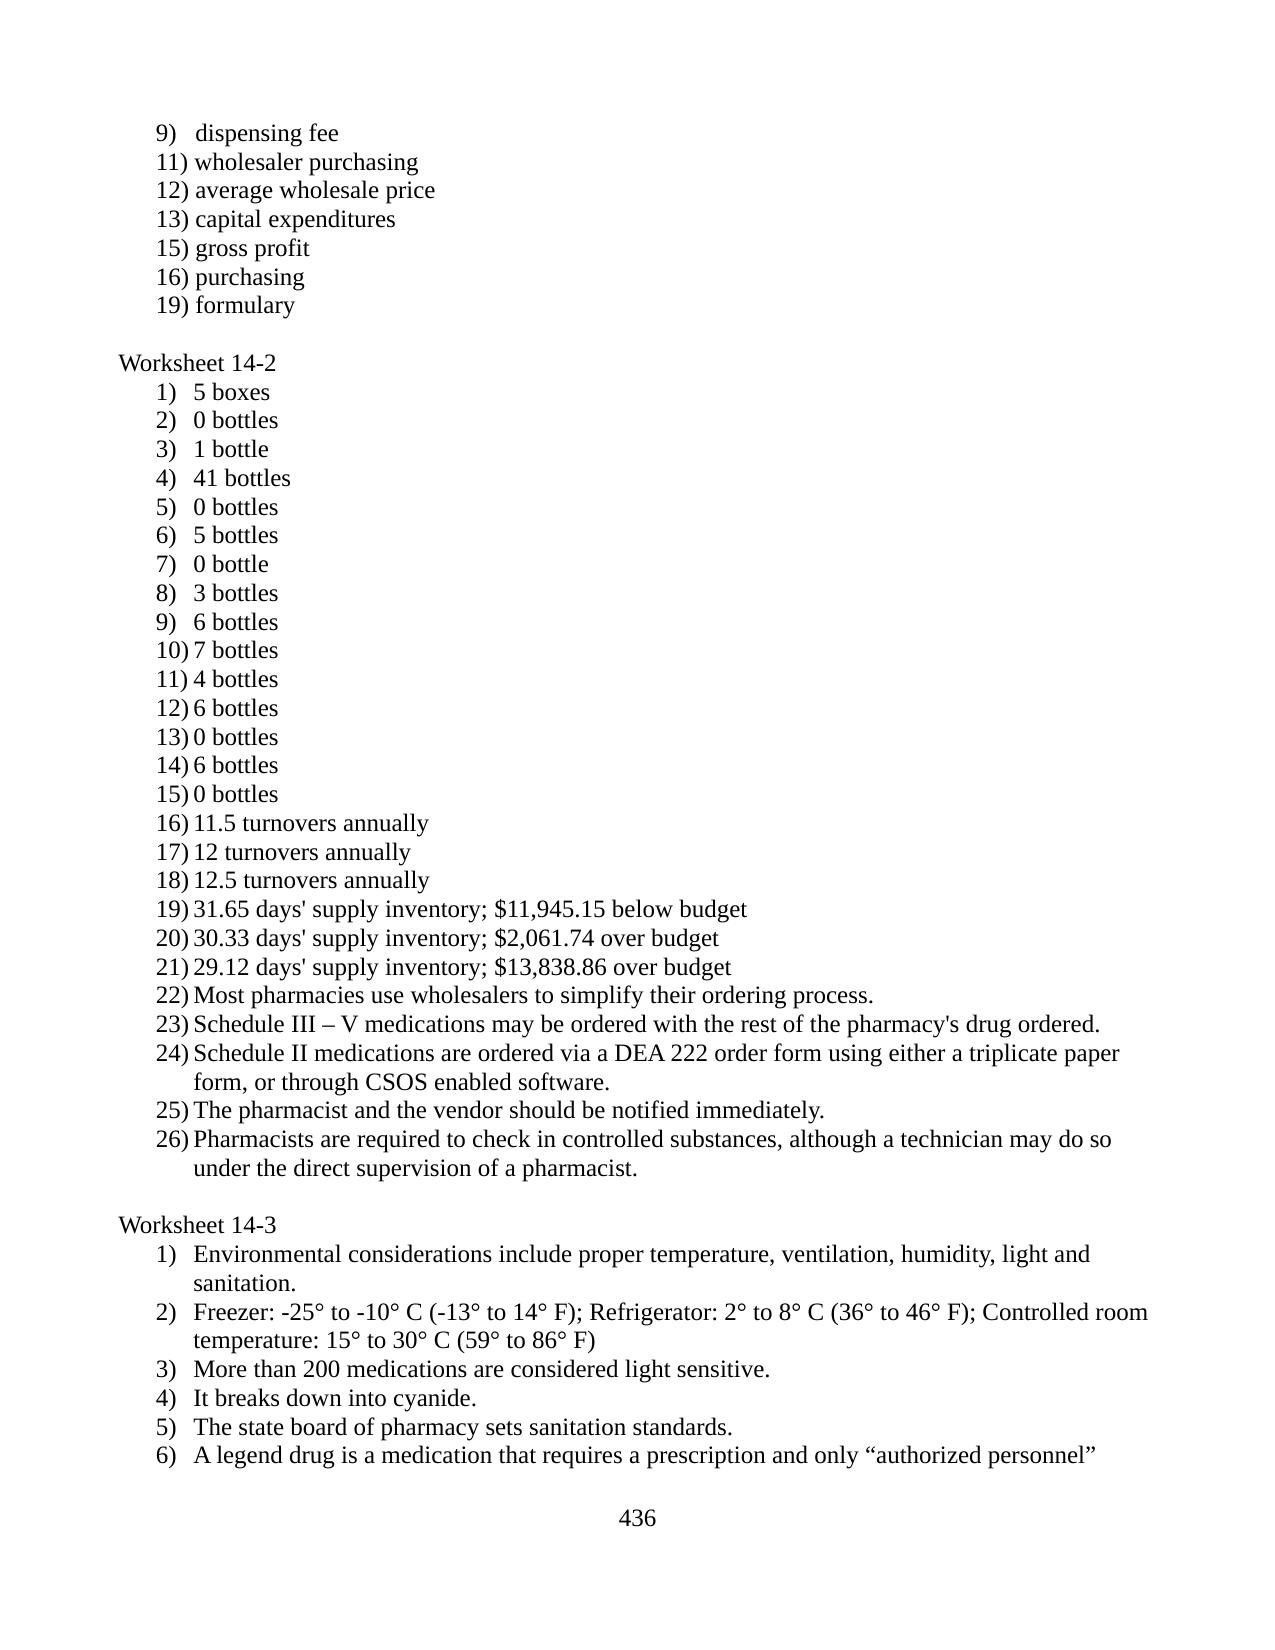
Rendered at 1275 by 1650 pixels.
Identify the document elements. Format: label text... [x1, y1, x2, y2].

list 31.65 days' supply inventory; $11,945.15 below budget [156, 894, 1157, 923]
list 5 boxes [156, 377, 1157, 406]
text 12) average wholesale price [156, 176, 1157, 204]
list Freezer: -25° to -10° C (-13° to 14° F); Refrigerator: 2° to 8° C (36° to 46° F); Controlled room temperature: 15° to 30° C (59° to 86° F) [156, 1297, 1157, 1354]
text Worksheet 14-3 [118, 1211, 1157, 1239]
list Pharmacists are required to check in controlled substances, although a technician may do so under the direct supervision of a pharmacist. [156, 1124, 1157, 1182]
list Most pharmacies use wholesalers to simplify their ordering process. [156, 981, 1157, 1009]
text 15) gross profit [156, 233, 1157, 262]
list 0 bottle [156, 549, 1157, 578]
text 11) wholesaler purchasing [156, 147, 1157, 176]
list 4 bottles [156, 664, 1157, 693]
list 6 bottles [156, 751, 1157, 779]
list 41 bottles [156, 463, 1157, 492]
list 6 bottles [156, 693, 1157, 722]
list 6 bottles [156, 607, 1157, 636]
list 5 bottles [156, 521, 1157, 549]
list 12 turnovers annually [156, 837, 1157, 866]
text 9) dispensing fee [156, 118, 1157, 147]
list 29.12 days' supply inventory; $13,838.86 over budget [156, 952, 1157, 981]
list 3 bottles [156, 578, 1157, 607]
list 0 bottles [156, 406, 1157, 434]
list 0 bottles [156, 492, 1157, 521]
list The pharmacist and the vendor should be notified immediately. [156, 1096, 1157, 1124]
text 16) purchasing [156, 262, 1157, 291]
list 0 bottles [156, 722, 1157, 751]
list 0 bottles [156, 779, 1157, 808]
list 7 bottles [156, 636, 1157, 664]
list 30.33 days' supply inventory; $2,061.74 over budget [156, 923, 1157, 952]
list 12.5 turnovers annually [156, 866, 1157, 894]
text Worksheet 14-2 [118, 348, 1157, 377]
text 19) formulary [156, 291, 1157, 319]
list More than 200 medications are considered light sensitive. [156, 1354, 1157, 1383]
list A legend drug is a medication that requires a prescription and only “authorized personnel” [156, 1441, 1157, 1469]
list 1 bottle [156, 434, 1157, 463]
list It breaks down into cyanide. [156, 1383, 1157, 1412]
list The state board of pharmacy sets sanitation standards. [156, 1412, 1157, 1441]
list Schedule III – V medications may be ordered with the rest of the pharmacy's drug ordered. [156, 1009, 1157, 1038]
list 11.5 turnovers annually [156, 808, 1157, 837]
text 13) capital expenditures [156, 204, 1157, 233]
list Environmental considerations include proper temperature, ventilation, humidity, light and sanitation. [156, 1239, 1157, 1297]
list Schedule II medications are ordered via a DEA 222 order form using either a triplicate paper form, or through CSOS enabled software. [156, 1038, 1157, 1096]
